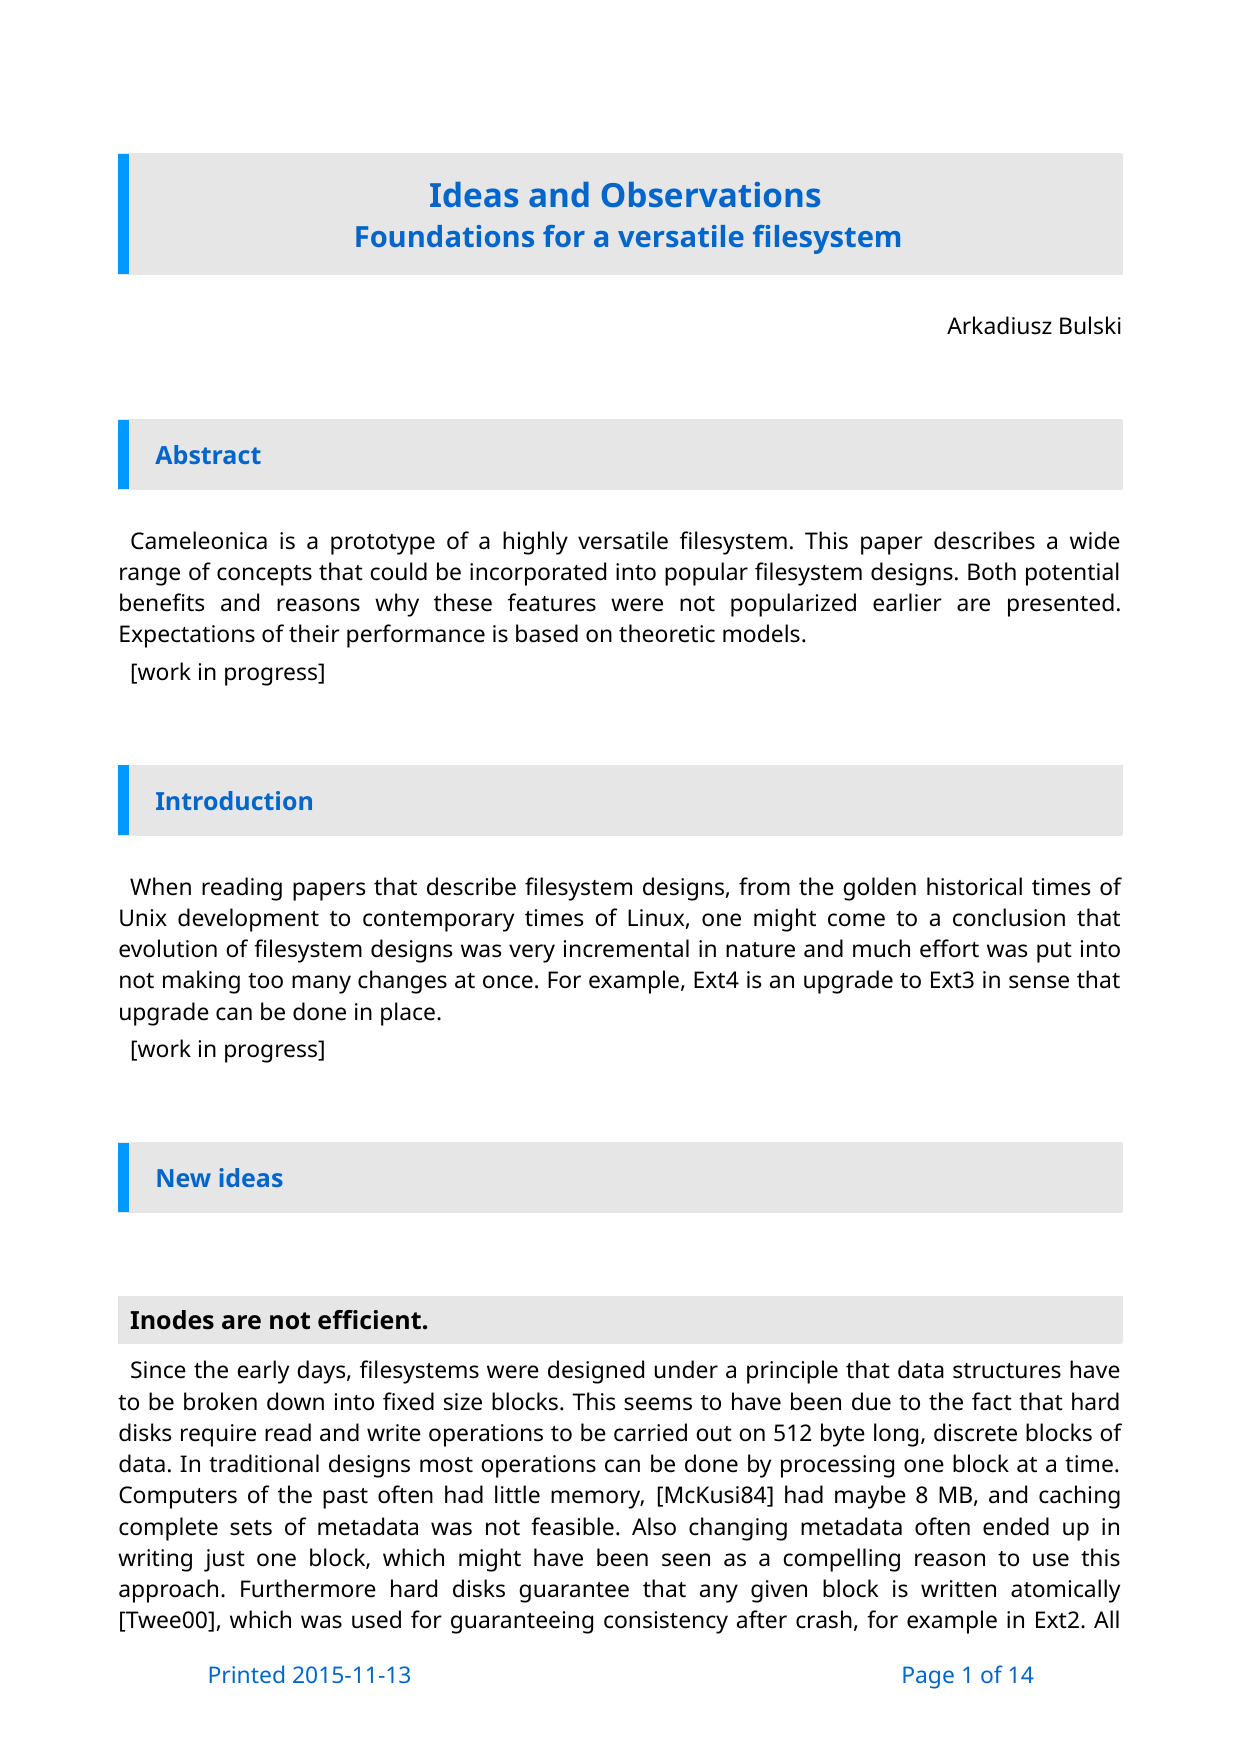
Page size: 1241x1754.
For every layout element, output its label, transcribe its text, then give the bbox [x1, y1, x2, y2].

subtitle Inodes are not efficient. [119, 1297, 1122, 1343]
text Arkadiusz Bulski [118, 310, 1122, 341]
subtitle Abstract [129, 421, 1122, 489]
text When reading papers that describe filesystem designs, from the golden historical times of Unix development to contemporary times of Linux, one might come to a conclusion that evolution of filesystem designs was very incremental in nature and much effort was put into not making too many changes at once. For example, Ext4 is an upgrade to Ext3 in sense that upgrade can be done in place. [118, 870, 1122, 1027]
text [work in progress] [118, 656, 1122, 687]
text Cameleonica is a prototype of a highly versatile filesystem. This paper describes a wide range of concepts that could be incorporated into popular filesystem designs. Both potential benefits and reasons why these features were not popularized earlier are presented. Expectations of their performance is based on theoretic models. [118, 524, 1122, 649]
text Since the early days, filesystems were designed under a principle that data structures have to be broken down into fixed size blocks. This seems to have been due to the fact that hard disks require read and write operations to be carried out on 512 byte long, discrete blocks of data. In traditional designs most operations can be done by processing one block at a time. Computers of the past often had little memory, [McKusi84] had maybe 8 MB, and caching complete sets of metadata was not feasible. Also changing metadata often ended up in writing just one block, which might have been seen as a compelling reason to use this approach. Furthermore hard disks guarantee that any given block is written atomically [Twee00], which was used for guaranteeing consistency after crash, for example in Ext2. All [118, 1354, 1122, 1636]
subtitle Introduction [129, 766, 1122, 835]
title Ideas and Observations Foundations for a versatile filesystem [129, 155, 1122, 274]
text [work in progress] [118, 1033, 1122, 1064]
subtitle New ideas [129, 1144, 1122, 1212]
